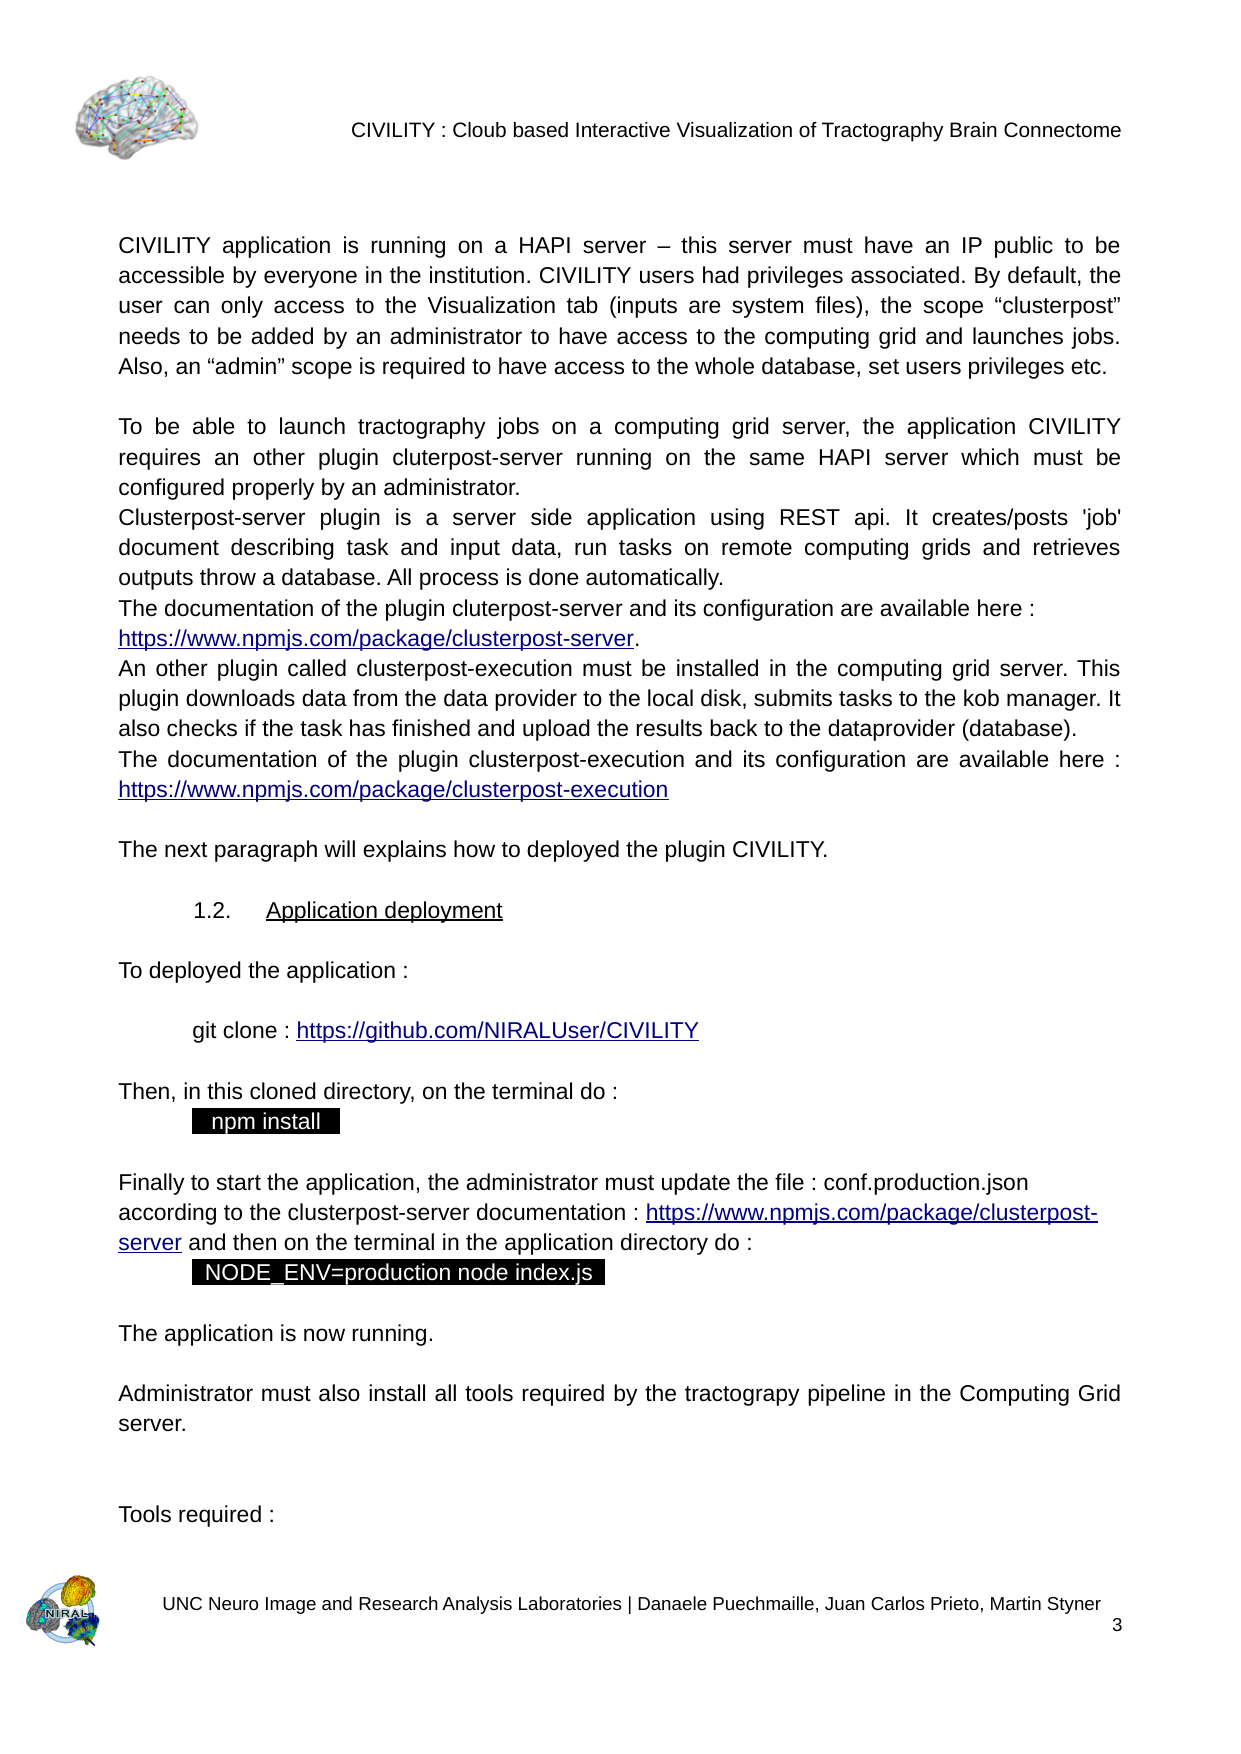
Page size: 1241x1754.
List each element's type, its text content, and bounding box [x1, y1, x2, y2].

text An other plugin called clusterpost-execution must be installed in the computing grid server. This plugin downloads data from the data provider to the local disk, submits tasks to the kob manager. It also checks if the task has finished and upload the results back to the dataprovider (database). [118, 655, 1122, 742]
list Application deployment [193, 897, 1122, 923]
text The documentation of the plugin cluterpost-server and its configuration are available here : [118, 594, 1122, 621]
text NODE_ENV=production node index.js [118, 1259, 1122, 1285]
text npm install [118, 1108, 1122, 1134]
text The next paragraph will explains how to deployed the plugin CIVILITY. [118, 836, 1122, 862]
text Finally to start the application, the administrator must update the file : conf.production.json according to the clusterpost-server documentation : https://www.npmjs.com/package/clusterpost-server and then on the terminal in the application directory do : [118, 1168, 1122, 1255]
text Administrator must also install all tools required by the tractograpy pipeline in the Computing Grid server. [118, 1380, 1122, 1436]
text https://www.npmjs.com/package/clusterpost-server. [118, 625, 1122, 651]
text git clone : https://github.com/NIRALUser/CIVILITY [118, 1017, 1122, 1044]
text Tools required : [118, 1501, 1122, 1527]
text The documentation of the plugin clusterpost-execution and its configuration are available here : https://www.npmjs.com/package/clusterpost-execution [118, 746, 1122, 802]
text Then, in this cloned directory, on the terminal do : [118, 1078, 1122, 1104]
picture [68, 69, 203, 165]
picture [17, 1559, 114, 1663]
text CIVILITY application is running on a HAPI server – this server must have an IP public to be accessible by everyone in the institution. CIVILITY users had privileges associated. By default, the user can only access to the Visualization tab (inputs are system files), the scope “clusterpost” needs to be added by an administrator to have access to the computing grid and launches jobs. Also, an “admin” scope is required to have access to the whole database, set users privileges etc. [118, 232, 1122, 379]
text The application is now running. [118, 1319, 1122, 1346]
text Clusterpost-server plugin is a server side application using REST api. It creates/posts 'job' document describing task and input data, run tasks on remote computing grids and retrieves outputs throw a database. All process is done automatically. [118, 504, 1122, 591]
text To be able to launch tractography jobs on a computing grid server, the application CIVILITY requires an other plugin cluterpost-server running on the same HAPI server which must be configured properly by an administrator. [118, 413, 1122, 500]
text To deployed the application : [118, 957, 1122, 983]
